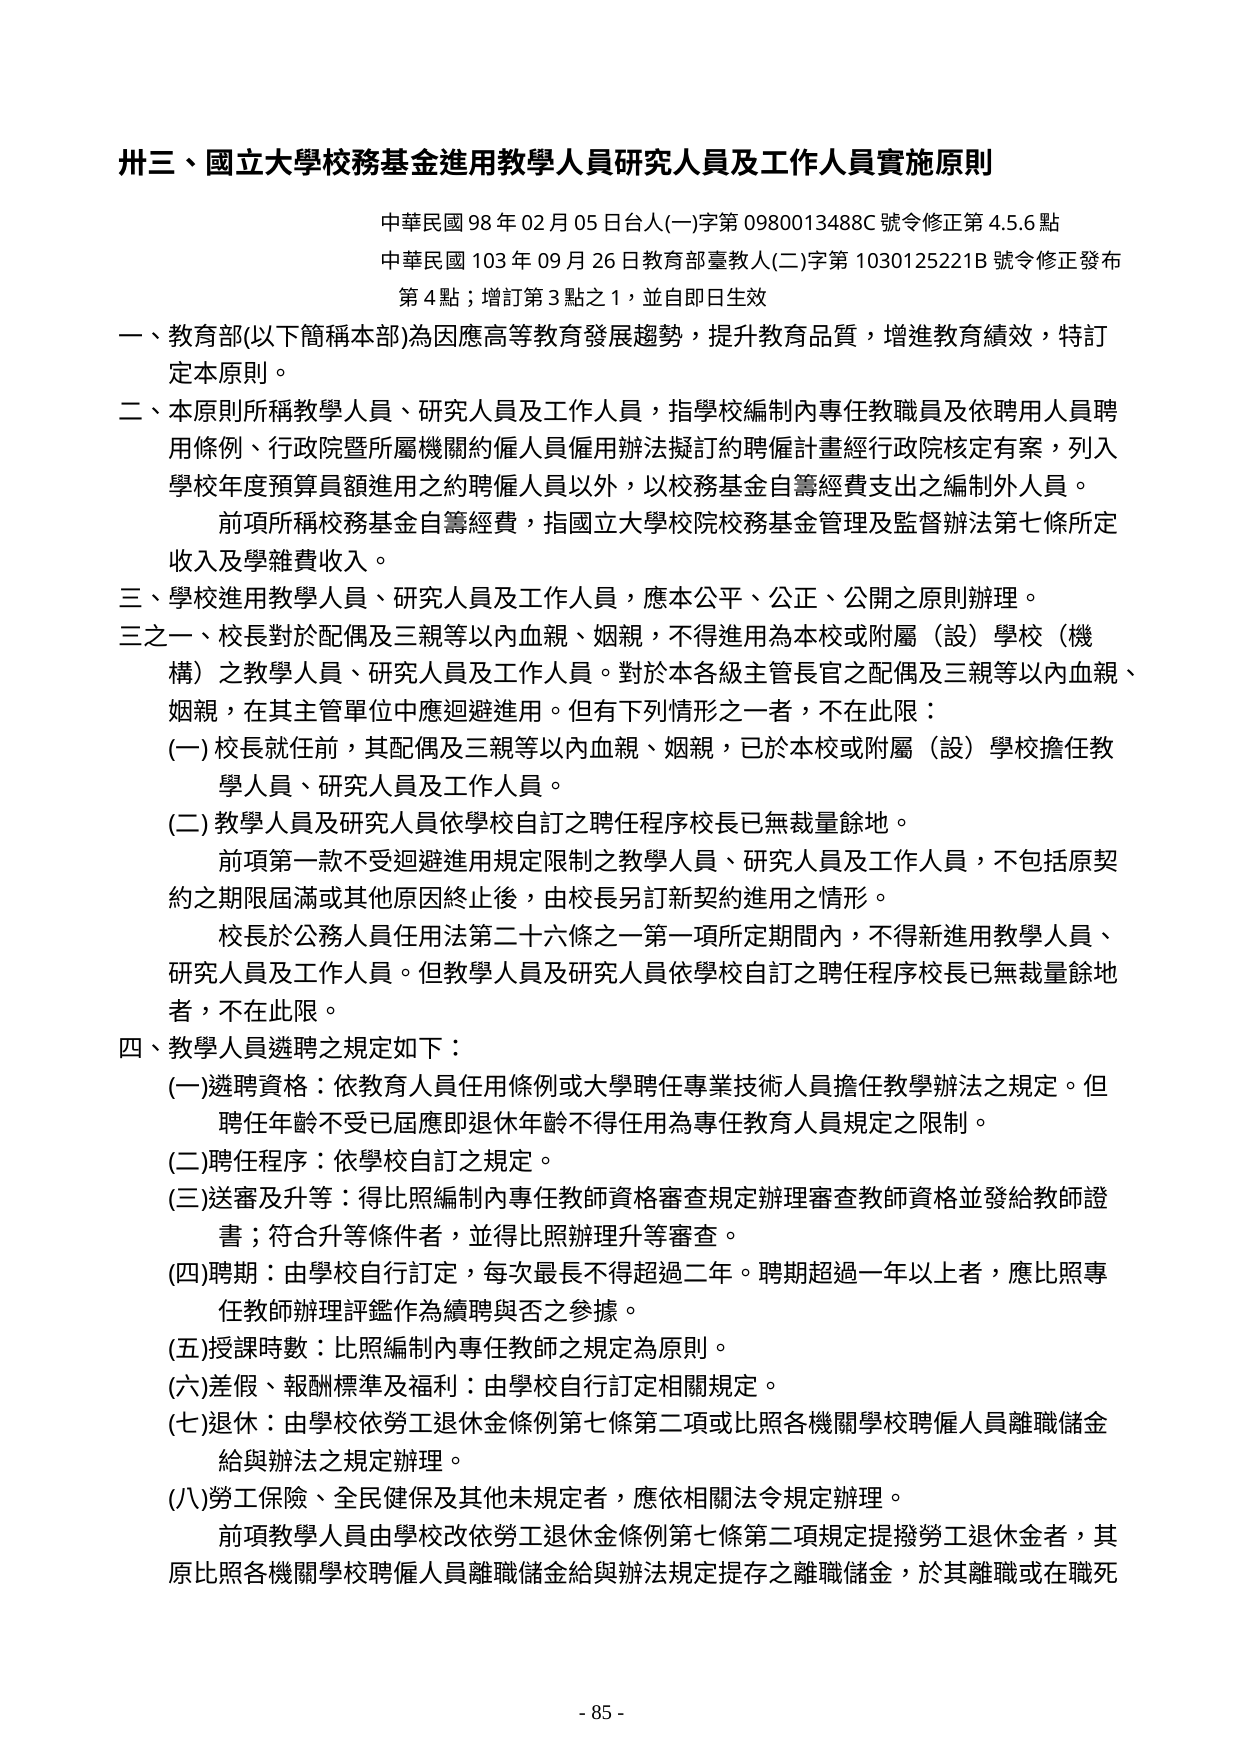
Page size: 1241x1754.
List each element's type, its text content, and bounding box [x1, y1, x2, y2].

text (一) 校長就任前，其配偶及三親等以內血親、姻親，已於本校或附屬（設）學校擔任教學人員、研究人員及工作人員。 [168, 728, 1122, 803]
text (七)退休：由學校依勞工退休金條例第七條第二項或比照各機關學校聘僱人員離職儲金給與辦法之規定辦理。 [168, 1403, 1122, 1478]
subtitle 卅三、國立大學校務基金進用教學人員研究人員及工作人員實施原則 [118, 124, 1122, 199]
text 前項第一款不受迴避進用規定限制之教學人員、研究人員及工作人員，不包括原契約之期限屆滿或其他原因終止後，由校長另訂新契約進用之情形。 [168, 840, 1122, 915]
text (六)差假、報酬標準及福利：由學校自行訂定相關規定。 [168, 1365, 1122, 1403]
text 前項所稱校務基金自籌經費，指國立大學校院校務基金管理及監督辦法第七條所定收入及學雜費收入。 [168, 503, 1122, 578]
text (三)送審及升等：得比照編制內專任教師資格審查規定辦理審查教師資格並發給教師證書；符合升等條件者，並得比照辦理升等審查。 [168, 1178, 1122, 1253]
text 三、學校進用教學人員、研究人員及工作人員，應本公平、公正、公開之原則辦理。 [118, 578, 1122, 615]
text 中華民國98年02月05日台人(一)字第0980013488C號令修正第4.5.6點 [380, 203, 1122, 240]
text 一、教育部(以下簡稱本部)為因應高等教育發展趨勢，提升教育品質，增進教育績效，特訂定本原則。 [118, 315, 1122, 390]
text 四、教學人員遴聘之規定如下： [118, 1028, 1122, 1065]
text 三之一、校長對於配偶及三親等以內血親、姻親，不得進用為本校或附屬（設）學校（機構）之教學人員、研究人員及工作人員。對於本各級主管長官之配偶及三親等以內血親、姻親，在其主管單位中應迴避進用。但有下列情形之一者，不在此限： [118, 615, 1122, 728]
text (二)聘任程序：依學校自訂之規定。 [168, 1140, 1122, 1178]
text 中華民國103年09月26日教育部臺教人(二)字第 1030125221B 號令修正發布第4點；增訂第3點之1，並自即日生效 [380, 240, 1122, 315]
text (五)授課時數：比照編制內專任教師之規定為原則。 [168, 1328, 1122, 1365]
text (二) 教學人員及研究人員依學校自訂之聘任程序校長已無裁量餘地。 [168, 803, 1122, 840]
text (八)勞工保險、全民健保及其他未規定者，應依相關法令規定辦理。 [168, 1478, 1122, 1515]
text 前項教學人員由學校改依勞工退休金條例第七條第二項規定提撥勞工退休金者，其原比照各機關學校聘僱人員離職儲金給與辦法規定提存之離職儲金，於其離職或在職死 [168, 1515, 1122, 1590]
text (四)聘期：由學校自行訂定，每次最長不得超過二年。聘期超過一年以上者，應比照專任教師辦理評鑑作為續聘與否之參據。 [168, 1253, 1122, 1328]
text 二、本原則所稱教學人員、研究人員及工作人員，指學校編制內專任教職員及依聘用人員聘用條例、行政院暨所屬機關約僱人員僱用辦法擬訂約聘僱計畫經行政院核定有案，列入學校年度預算員額進用之約聘僱人員以外，以校務基金自籌經費支出之編制外人員。 [118, 390, 1122, 503]
text (一)遴聘資格：依教育人員任用條例或大學聘任專業技術人員擔任教學辦法之規定。但聘任年齡不受已屆應即退休年齡不得任用為專任教育人員規定之限制。 [168, 1065, 1122, 1140]
text 校長於公務人員任用法第二十六條之一第一項所定期間內，不得新進用教學人員、研究人員及工作人員。但教學人員及研究人員依學校自訂之聘任程序校長已無裁量餘地者，不在此限。 [168, 915, 1122, 1028]
